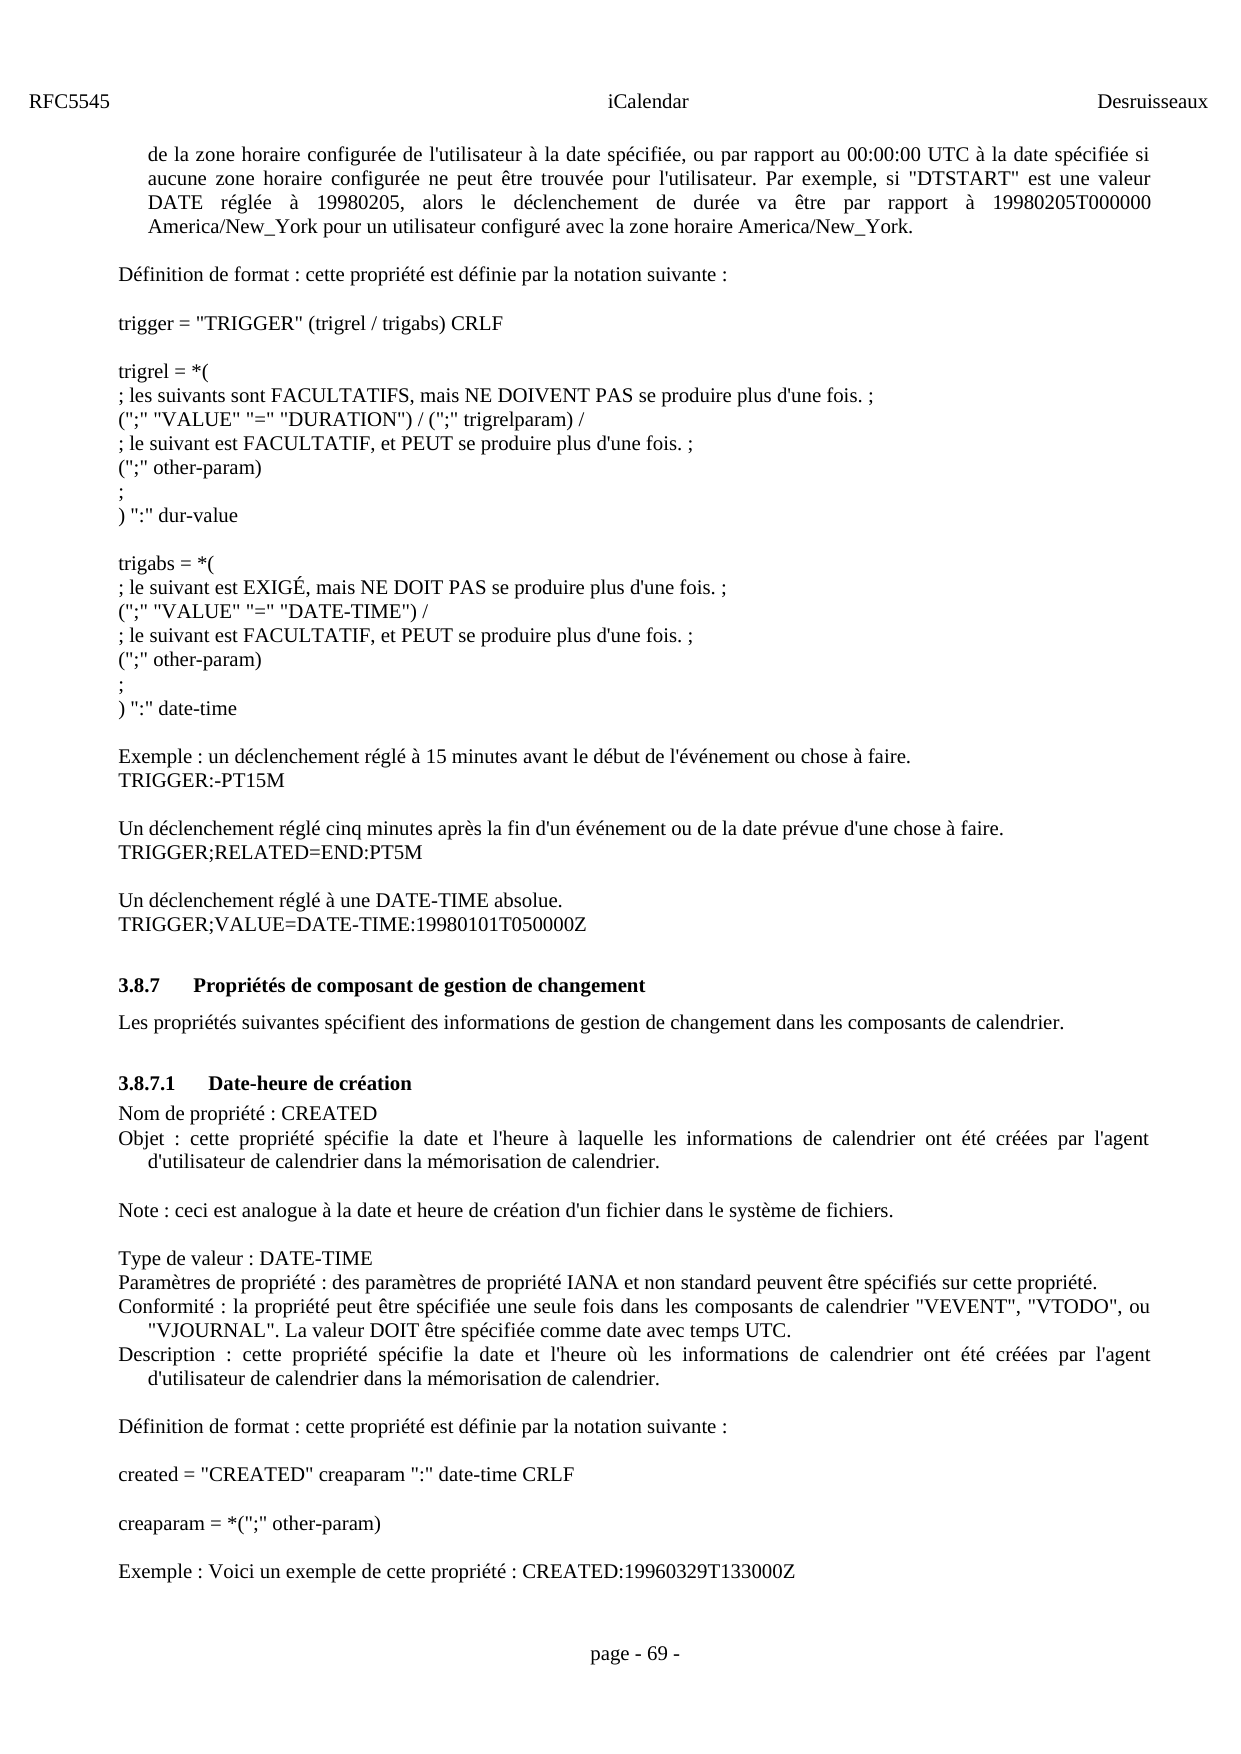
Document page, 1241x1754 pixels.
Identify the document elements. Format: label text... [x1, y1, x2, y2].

text ; [118, 479, 1152, 503]
text TRIGGER:-PT15M [118, 768, 1152, 792]
text de la zone horaire configurée de l'utilisateur à la date spécifiée, ou par rapport au 00:00:00 UTC à la date spécifiée si aucune zone horaire configurée ne peut être trouvée pour l'utilisateur. Par exemple, si "DTSTART" est une valeur DATE réglée à 19980205, alors le déclenchement de durée va être par rapport à 19980205T000000 America/New_York pour un utilisateur configuré avec la zone horaire America/New_York. [118, 142, 1152, 238]
text Les propriétés suivantes spécifient des informations de gestion de changement dans les composants de calendrier. [118, 1010, 1152, 1034]
subtitle 3.8.7.1 Date-heure de création [118, 1071, 1152, 1095]
text (";" "VALUE" "=" "DATE-TIME") / [118, 599, 1152, 623]
text TRIGGER;VALUE=DATE-TIME:19980101T050000Z [118, 912, 1152, 936]
text Définition de format : cette propriété est définie par la notation suivante : [118, 262, 1152, 286]
text Exemple : un déclenchement réglé à 15 minutes avant le début de l'événement ou chose à faire. [118, 744, 1152, 768]
text Description : cette propriété spécifie la date et l'heure où les informations de calendrier ont été créées par l'agent d'utilisateur de calendrier dans la mémorisation de calendrier. [118, 1342, 1152, 1390]
text Définition de format : cette propriété est définie par la notation suivante : [118, 1414, 1152, 1438]
text creaparam = *(";" other-param) [118, 1510, 1152, 1534]
text trigger = "TRIGGER" (trigrel / trigabs) CRLF [118, 311, 1152, 334]
text Paramètres de propriété : des paramètres de propriété IANA et non standard peuvent être spécifiés sur cette propriété. [118, 1270, 1152, 1294]
text trigrel = *( [118, 359, 1152, 383]
text ; le suivant est FACULTATIF, et PEUT se produire plus d'une fois. ; [118, 431, 1152, 455]
text Type de valeur : DATE-TIME [118, 1246, 1152, 1270]
text Objet : cette propriété spécifie la date et l'heure à laquelle les informations de calendrier ont été créées par l'agent d'utilisateur de calendrier dans la mémorisation de calendrier. [118, 1125, 1152, 1173]
text Conformité : la propriété peut être spécifiée une seule fois dans les composants de calendrier "VEVENT", "VTODO", ou "VJOURNAL". La valeur DOIT être spécifiée comme date avec temps UTC. [118, 1294, 1152, 1342]
text (";" "VALUE" "=" "DURATION") / (";" trigrelparam) / [118, 407, 1152, 431]
subtitle 3.8.7 Propriétés de composant de gestion de changement [118, 973, 1152, 997]
text ; les suivants sont FACULTATIFS, mais NE DOIVENT PAS se produire plus d'une fois. ; [118, 383, 1152, 407]
text Nom de propriété : CREATED [118, 1101, 1152, 1125]
text ; le suivant est EXIGÉ, mais NE DOIT PAS se produire plus d'une fois. ; [118, 575, 1152, 599]
text created = "CREATED" creaparam ":" date-time CRLF [118, 1462, 1152, 1486]
text (";" other-param) [118, 455, 1152, 479]
text Exemple : Voici un exemple de cette propriété : CREATED:19960329T133000Z [118, 1558, 1152, 1583]
text Un déclenchement réglé à une DATE-TIME absolue. [118, 888, 1152, 912]
text Note : ceci est analogue à la date et heure de création d'un fichier dans le système de fichiers. [118, 1198, 1152, 1222]
text TRIGGER;RELATED=END:PT5M [118, 840, 1152, 864]
text ) ":" dur-value [118, 503, 1152, 527]
text trigabs = *( [118, 551, 1152, 575]
text ; [118, 671, 1152, 696]
text Un déclenchement réglé cinq minutes après la fin d'un événement ou de la date prévue d'une chose à faire. [118, 816, 1152, 840]
text ) ":" date-time [118, 696, 1152, 719]
text (";" other-param) [118, 647, 1152, 671]
text ; le suivant est FACULTATIF, et PEUT se produire plus d'une fois. ; [118, 623, 1152, 647]
